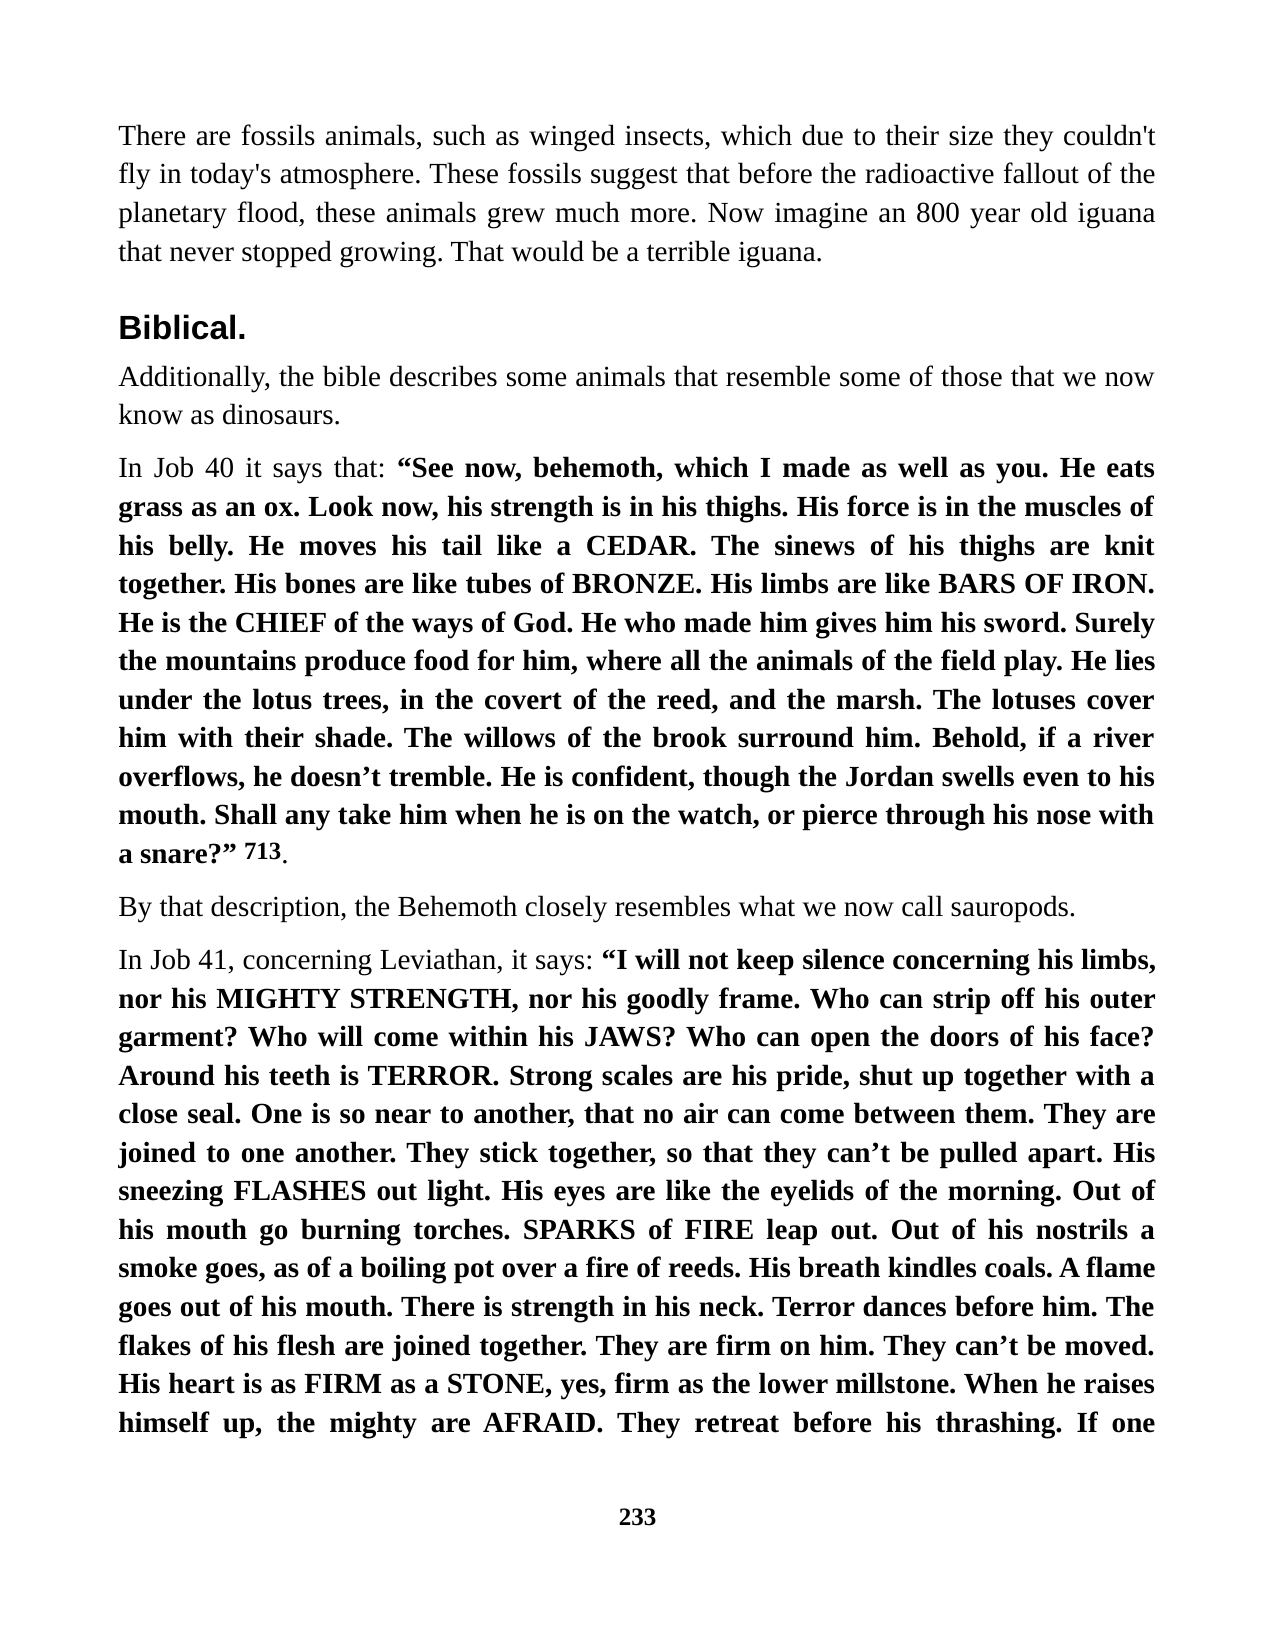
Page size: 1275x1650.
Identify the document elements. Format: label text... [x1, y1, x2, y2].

text In Job 40 it says that: “See now, behemoth, which I made as well as you. He eats grass as an ox. Look now, his strength is in his thighs. His force is in the muscles of his belly. He moves his tail like a CEDAR. The sinews of his thighs are knit together. His bones are like tubes of BRONZE. His limbs are like BARS OF IRON. He is the CHIEF of the ways of God. He who made him gives him his sword. Surely the mountains produce food for him, where all the animals of the field play. He lies under the lotus trees, in the covert of the reed, and the marsh. The lotuses cover him with their shade. The willows of the brook surround him. Behold, if a river overflows, he doesn’t tremble. He is confident, though the Jordan swells even to his mouth. Shall any take him when he is on the watch, or pierce through his nose with a snare?” . [118, 451, 1157, 869]
text In Job 41, concerning Leviathan, it says: “I will not keep silence concerning his limbs, nor his MIGHTY STRENGTH, nor his goodly frame. Who can strip off his outer garment? Who will come within his JAWS? Who can open the doors of his face? Around his teeth is TERROR. Strong scales are his pride, shut up together with a close seal. One is so near to another, that no air can come between them. They are joined to one another. They stick together, so that they can’t be pulled apart. His sneezing FLASHES out light. His eyes are like the eyelids of the morning. Out of his mouth go burning torches. SPARKS of FIRE leap out. Out of his nostrils a smoke goes, as of a boiling pot over a fire of reeds. His breath kindles coals. A flame goes out of his mouth. There is strength in his neck. Terror dances before him. The flakes of his flesh are joined together. They are firm on him. They can’t be moved. His heart is as FIRM as a STONE, yes, firm as the lower millstone. When he raises himself up, the mighty are AFRAID. They retreat before his thrashing. If one [118, 942, 1157, 1438]
text There are fossils animals, such as winged insects, which due to their size they couldn't fly in today's atmosphere. These fossils suggest that before the radioactive fallout of the planetary flood, these animals grew much more. Now imagine an 800 year old iguana that never stopped growing. That would be a terrible iguana. [118, 118, 1157, 267]
text By that description, the Behemoth closely resembles what we now call sauropods. [118, 889, 1157, 923]
subtitle Biblical. [118, 308, 1157, 346]
text Additionally, the bible describes some animals that resemble some of those that we now know as dinosaurs. [118, 359, 1157, 431]
